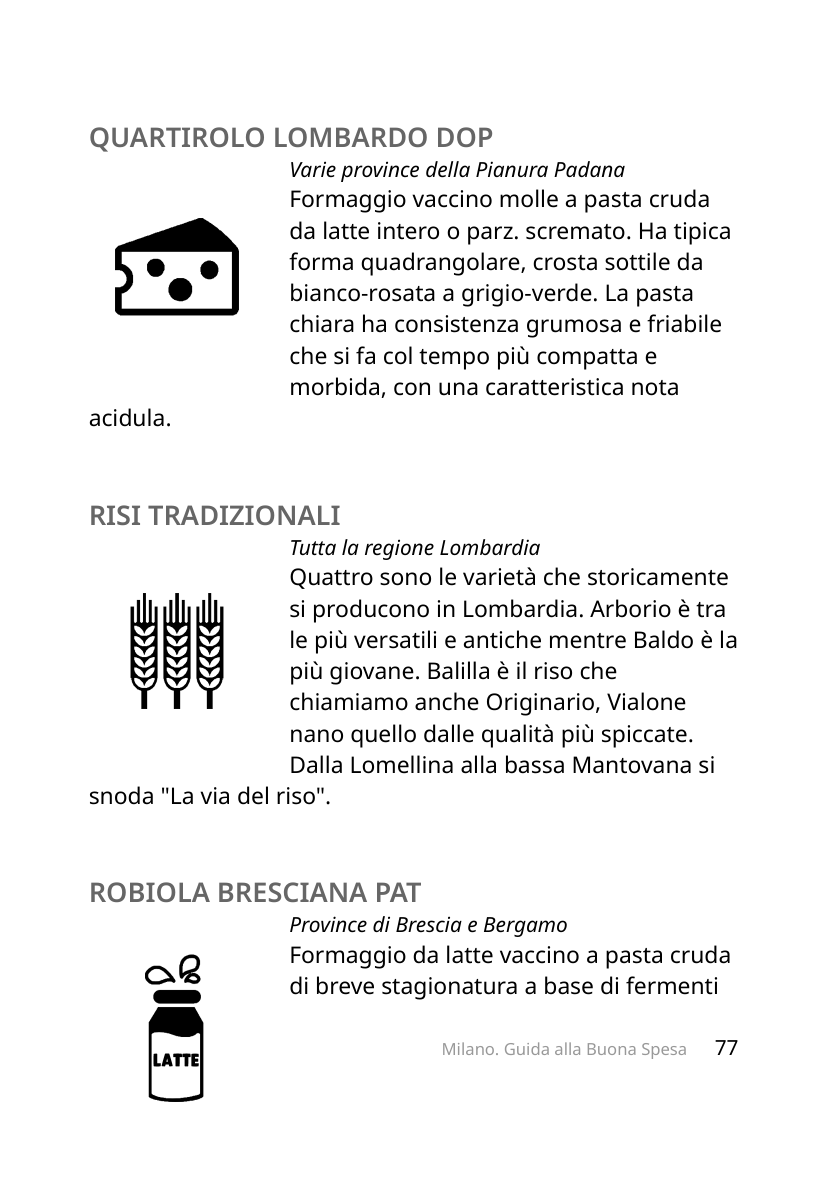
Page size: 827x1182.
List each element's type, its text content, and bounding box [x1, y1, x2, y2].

picture [88, 940, 266, 1117]
title Robiola bresciana PAT [88, 874, 738, 911]
subtitle Varie province della Pianura Padana [88, 155, 738, 183]
title Quartirolo Lombardo DOP [88, 118, 738, 155]
picture [88, 562, 266, 740]
title Risi tradizionali [88, 496, 738, 533]
subtitle Province di Brescia e Bergamo [88, 911, 738, 939]
text Formaggio da latte vaccino a pasta cruda di breve stagionatura a base di fermenti [88, 939, 738, 1002]
text Quattro sono le varietà che storicamente si producono in Lombardia. Arborio è tra le più versatili e antiche mentre Baldo è la più giovane. Balilla è il riso che chiamiamo anche Originario, Vialone nano quello dalle qualità più spiccate. Dalla Lomellina alla bassa Mantovana si snoda "La via del riso". [88, 561, 738, 811]
subtitle Tutta la regione Lombardia [88, 533, 738, 561]
picture [88, 184, 266, 362]
text Formaggio vaccino molle a pasta cruda da latte intero o parz. scremato. Ha tipica forma quadrangolare, crosta sottile da bianco-rosata a grigio-verde. La pasta chiara ha consistenza grumosa e friabile che si fa col tempo più compatta e morbida, con una caratteristica nota acidula. [88, 183, 738, 433]
